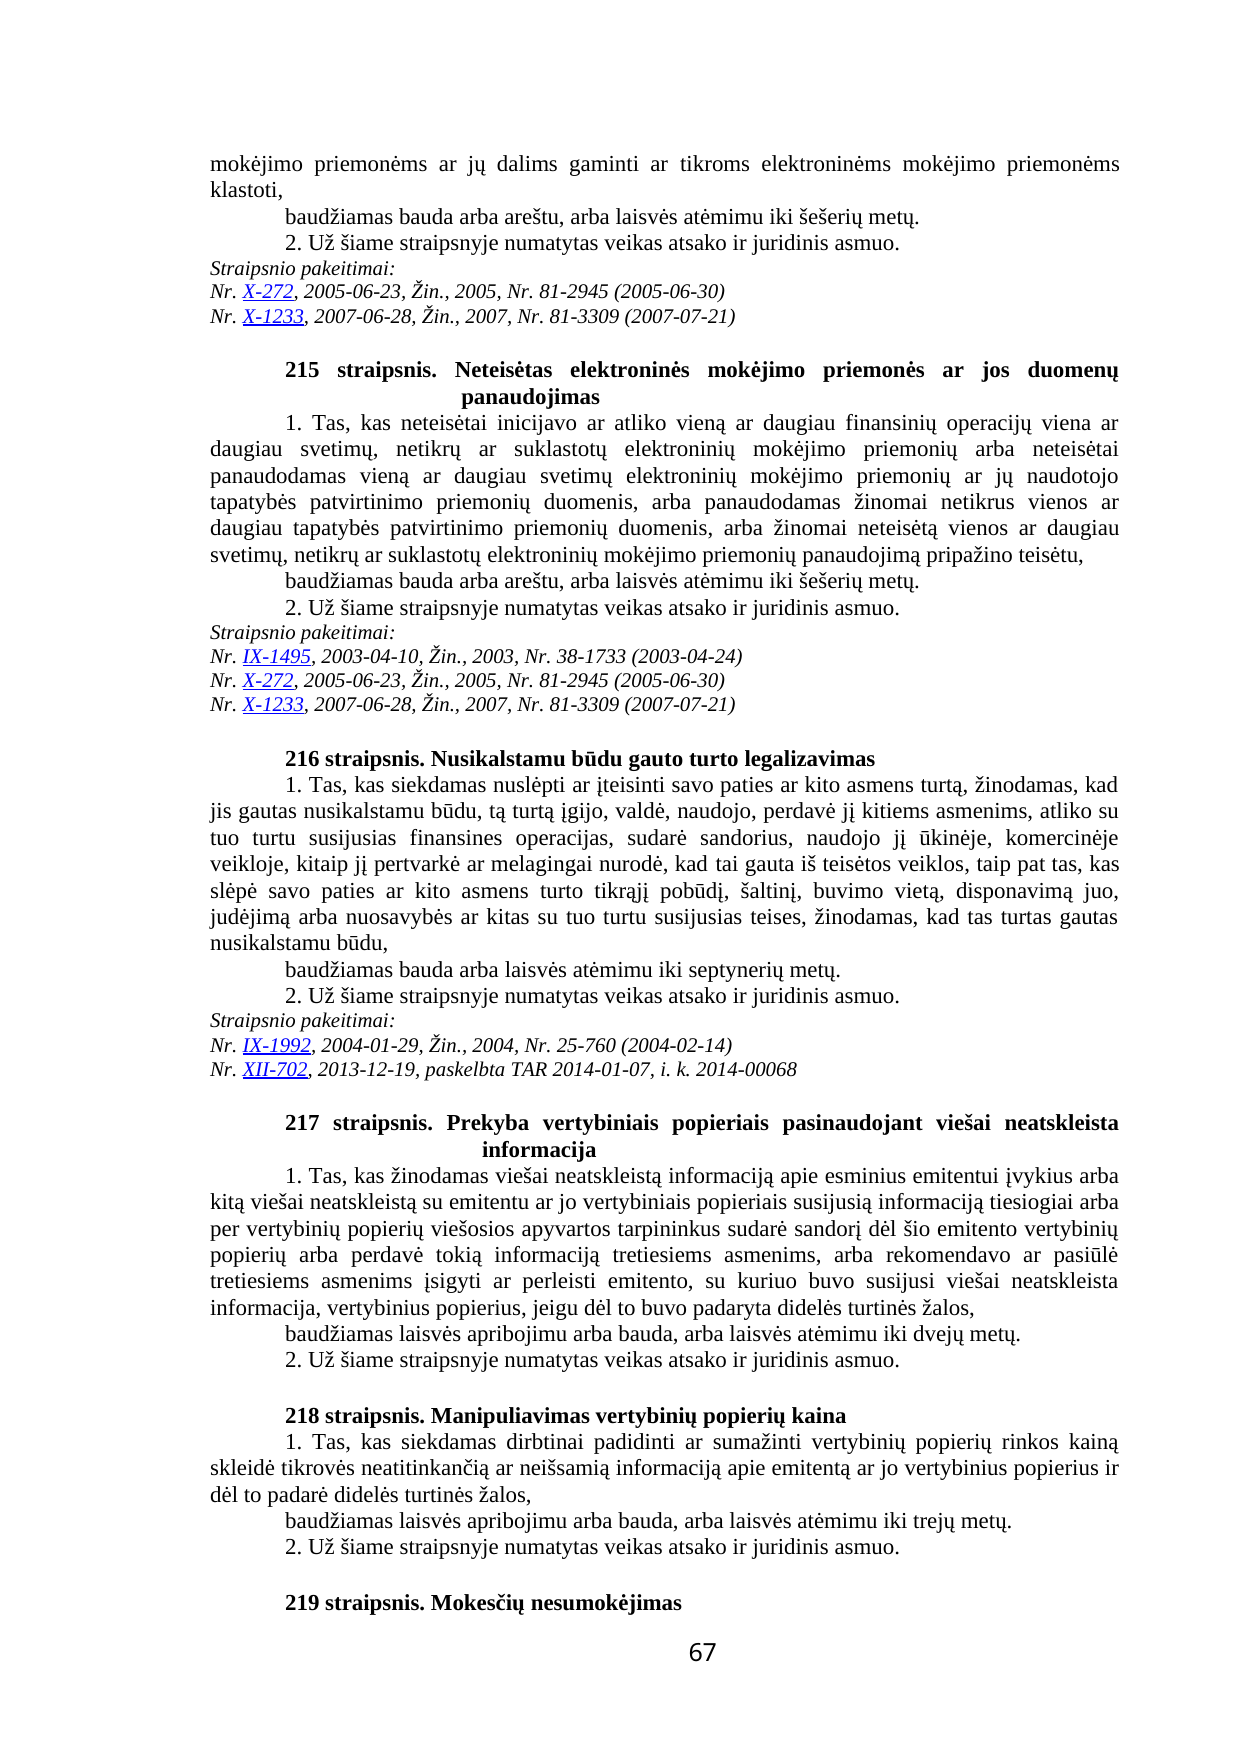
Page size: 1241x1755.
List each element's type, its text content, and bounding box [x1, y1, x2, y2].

text baudžiamas bauda arba areštu, arba laisvės atėmimu iki šešerių metų. [210, 567, 1120, 593]
text 2. Už šiame straipsnyje numatytas veikas atsako ir juridinis asmuo. [210, 593, 1120, 620]
text 217 straipsnis. Prekyba vertybiniais popieriais pasinaudojant viešai neatskleista informacija [285, 1109, 1120, 1162]
text baudžiamas laisvės apribojimu arba bauda, arba laisvės atėmimu iki trejų metų. [210, 1507, 1120, 1533]
text Straipsnio pakeitimai: [210, 620, 1120, 644]
text 215 straipsnis. Neteisėtas elektroninės mokėjimo priemonės ar jos duomenų panaudojimas [285, 356, 1120, 409]
text Straipsnio pakeitimai: [210, 1008, 1120, 1032]
text 216 straipsnis. Nusikalstamu būdu gauto turto legalizavimas [210, 745, 1120, 771]
text 219 straipsnis. Mokesčių nesumokėjimas [210, 1588, 1120, 1615]
text Nr. IX-1992, 2004-01-29, Žin., 2004, Nr. 25-760 (2004-02-14) [210, 1032, 1120, 1057]
text 2. Už šiame straipsnyje numatytas veikas atsako ir juridinis asmuo. [210, 229, 1120, 255]
text baudžiamas bauda arba areštu, arba laisvės atėmimu iki šešerių metų. [210, 203, 1120, 229]
text Nr. X-1233, 2007-06-28, Žin., 2007, Nr. 81-3309 (2007-07-21) [210, 303, 1120, 328]
text Nr. X-272, 2005-06-23, Žin., 2005, Nr. 81-2945 (2005-06-30) [210, 668, 1120, 692]
text 1. Tas, kas žinodamas viešai neatskleistą informaciją apie esminius emitentui įvykius arba kitą viešai neatskleistą su emitentu ar jo vertybiniais popieriais susijusią informaciją tiesiogiai arba per vertybinių popierių viešosios apyvartos tarpininkus sudarė sandorį dėl šio emitento vertybinių popierių arba perdavė tokią informaciją tretiesiems asmenims, arba rekomendavo ar pasiūlė tretiesiems asmenims įsigyti ar perleisti emitento, su kuriuo buvo susijusi viešai neatskleista informacija, vertybinius popierius, jeigu dėl to buvo padaryta didelės turtinės žalos, [210, 1162, 1120, 1320]
text Nr. XII-702, 2013-12-19, paskelbta TAR 2014-01-07, i. k. 2014-00068 [210, 1057, 1120, 1081]
text 1. Tas, kas neteisėtai inicijavo ar atliko vieną ar daugiau finansinių operacijų viena ar daugiau svetimų, netikrų ar suklastotų elektroninių mokėjimo priemonių arba neteisėtai panaudodamas vieną ar daugiau svetimų elektroninių mokėjimo priemonių ar jų naudotojo tapatybės patvirtinimo priemonių duomenis, arba panaudodamas žinomai netikrus vienos ar daugiau tapatybės patvirtinimo priemonių duomenis, arba žinomai neteisėtą vienos ar daugiau svetimų, netikrų ar suklastotų elektroninių mokėjimo priemonių panaudojimą pripažino teisėtu, [210, 409, 1120, 567]
text 2. Už šiame straipsnyje numatytas veikas atsako ir juridinis asmuo. [210, 1533, 1120, 1560]
text 1. Tas, kas siekdamas dirbtinai padidinti ar sumažinti vertybinių popierių rinkos kainą skleidė tikrovės neatitinkančią ar neišsamią informaciją apie emitentą ar jo vertybinius popierius ir dėl to padarė didelės turtinės žalos, [210, 1428, 1120, 1507]
text Straipsnio pakeitimai: [210, 255, 1120, 279]
text 2. Už šiame straipsnyje numatytas veikas atsako ir juridinis asmuo. [210, 982, 1120, 1008]
text 1. Tas, kas siekdamas nuslėpti ar įteisinti savo paties ar kito asmens turtą, žinodamas, kad jis gautas nusikalstamu būdu, tą turtą įgijo, valdė, naudojo, perdavė jį kitiems asmenims, atliko su tuo turtu susijusias finansines operacijas, sudarė sandorius, naudojo jį ūkinėje, komercinėje veikloje, kitaip jį pertvarkė ar melagingai nurodė, kad tai gauta iš teisėtos veiklos, taip pat tas, kas slėpė savo paties ar kito asmens turto tikrąjį pobūdį, šaltinį, buvimo vietą, disponavimą juo, judėjimą arba nuosavybės ar kitas su tuo turtu susijusias teises, žinodamas, kad tas turtas gautas nusikalstamu būdu, [210, 771, 1120, 956]
text 2. Už šiame straipsnyje numatytas veikas atsako ir juridinis asmuo. [210, 1347, 1120, 1373]
text Nr. IX-1495, 2003-04-10, Žin., 2003, Nr. 38-1733 (2003-04-24) [210, 644, 1120, 668]
text baudžiamas bauda arba laisvės atėmimu iki septynerių metų. [210, 956, 1120, 982]
text mokėjimo priemonėms ar jų dalims gaminti ar tikroms elektroninėms mokėjimo priemonėms klastoti, [210, 150, 1120, 203]
text Nr. X-1233, 2007-06-28, Žin., 2007, Nr. 81-3309 (2007-07-21) [210, 692, 1120, 716]
text baudžiamas laisvės apribojimu arba bauda, arba laisvės atėmimu iki dvejų metų. [210, 1320, 1120, 1347]
text 218 straipsnis. Manipuliavimas vertybinių popierių kaina [210, 1402, 1120, 1428]
text Nr. X-272, 2005-06-23, Žin., 2005, Nr. 81-2945 (2005-06-30) [210, 279, 1120, 303]
